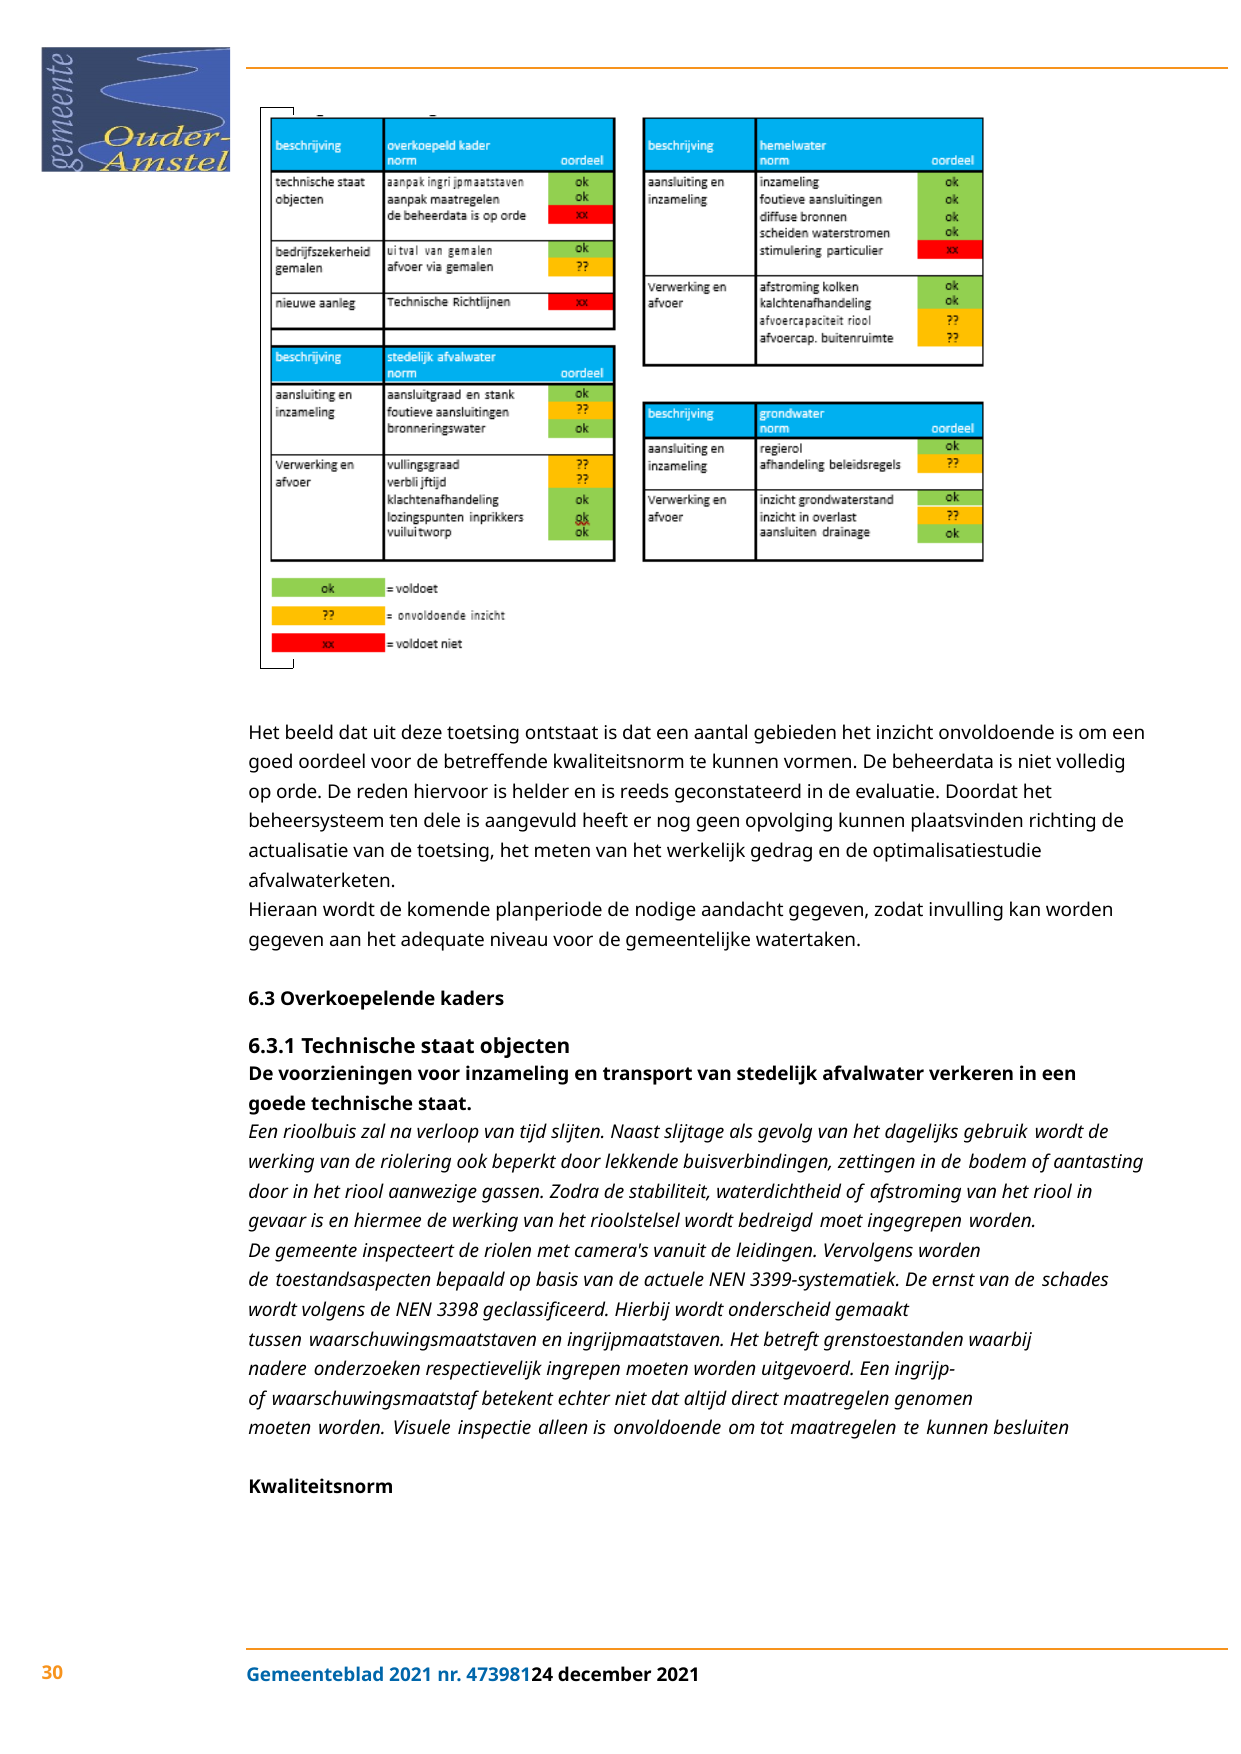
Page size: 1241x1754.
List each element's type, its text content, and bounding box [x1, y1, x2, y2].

text Het beeld dat uit deze toetsing ontstaat is dat een aantal gebieden het inzicht onvoldoende is om een goed oordeel voor de betreffende kwaliteitsnorm te kunnen vormen. De beheerdata is niet volledig op orde. De reden hiervoor is helder en is reeds geconstateerd in de evaluatie. Doordat het beheersysteem ten dele is aangevuld heeft er nog geen opvolging kunnen plaatsvinden richting de actualisatie van de toetsing, het meten van het werkelijk gedrag en de optimalisatiestudie afvalwaterketen. [248, 719, 1152, 892]
text 6.3 Overkoepelende kaders [248, 985, 1152, 1011]
text 6.3.1 Technische staat objecten [248, 1032, 1152, 1060]
picture [268, 115, 1008, 659]
text Kwaliteitsnorm [248, 1474, 1152, 1499]
picture [41, 47, 231, 172]
text Hieraan wordt de komende planperiode de nodige aandacht gegeven, zodat invulling kan worden gegeven aan het adequate niveau voor de gemeentelijke watertaken. [248, 896, 1152, 952]
table_header De voorzieningen voor inzameling en transport van stedelijk afvalwater verkeren in een goede technische staat. [248, 1060, 1152, 1116]
text De gemeente inspecteert de riolen met camera's vanuit de leidingen. Vervolgens worden de toestandsaspecten bepaald op basis van de actuele NEN 3399-systematiek. De ernst van de schades wordt volgens de NEN 3398 geclassificeerd. Hierbij wordt onderscheid gemaakt tussen waarschuwingsmaatstaven en ingrijpmaatstaven. Het betreft grenstoestanden waarbij nadere onderzoeken respectievelijk ingrepen moeten worden uitgevoerd. Een ingrijp- of waarschuwingsmaatstaf betekent echter niet dat altijd direct maatregelen genomen moeten worden. Visuele inspectie alleen is onvoldoende om tot maatregelen te kunnen besluiten [248, 1237, 1152, 1440]
text Een rioolbuis zal na verloop van tijd slijten. Naast slijtage als gevolg van het dagelijks gebruik wordt de werking van de riolering ook beperkt door lekkende buisverbindingen, zettingen in de bodem of aantasting door in het riool aanwezige gassen. Zodra de stabiliteit, waterdichtheid of afstroming van het riool in gevaar is en hiermee de werking van het rioolstelsel wordt bedreigd moet ingegrepen worden. [248, 1119, 1152, 1233]
